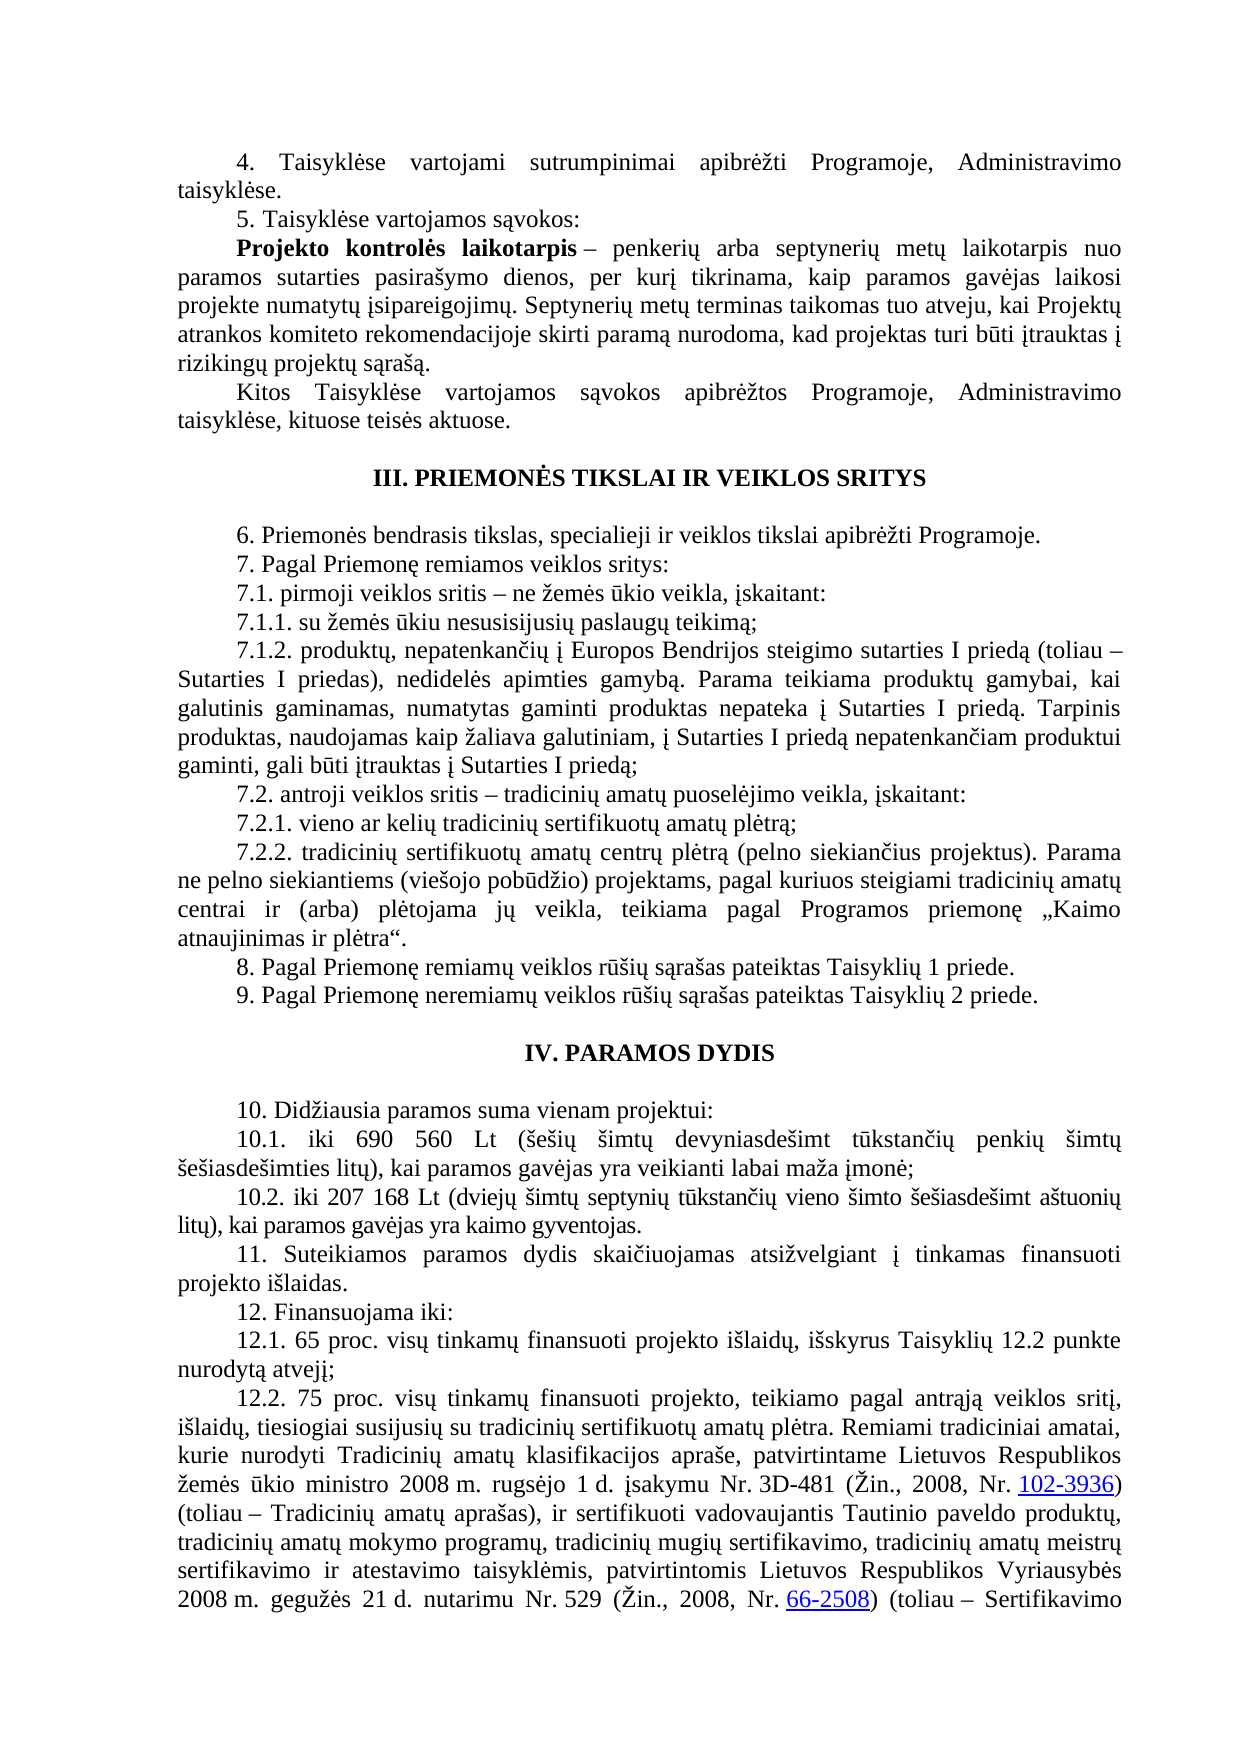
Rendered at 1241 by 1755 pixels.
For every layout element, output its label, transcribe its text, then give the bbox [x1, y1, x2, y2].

text 11. Suteikiamos paramos dydis skaičiuojamas atsižvelgiant į tinkamas finansuoti projekto išlaidas. [177, 1239, 1122, 1297]
text Projekto kontrolės laikotarpis – penkerių arba septynerių metų laikotarpis nuo paramos sutarties pasirašymo dienos, per kurį tikrinama, kaip paramos gavėjas laikosi projekte numatytų įsipareigojimų. Septynerių metų terminas taikomas tuo atveju, kai Projektų atrankos komiteto rekomendacijoje skirti paramą nurodoma, kad projektas turi būti įtrauktas į rizikingų projektų sąrašą. [177, 233, 1122, 377]
text 7.2.1. vieno ar kelių tradicinių sertifikuotų amatų plėtrą; [177, 808, 1122, 837]
text 7.2. antroji veiklos sritis – tradicinių amatų puoselėjimo veikla, įskaitant: [177, 779, 1122, 808]
text 9. Pagal Priemonę neremiamų veiklos rūšių sąrašas pateiktas Taisyklių 2 priede. [177, 981, 1122, 1009]
text 12. Finansuojama iki: [177, 1297, 1122, 1326]
text Kitos Taisyklėse vartojamos sąvokos apibrėžtos Programoje, Administravimo taisyklėse, kituose teisės aktuose. [177, 377, 1122, 434]
text 7.1. pirmoji veiklos sritis – ne žemės ūkio veikla, įskaitant: [177, 578, 1122, 607]
text IV. PARAMOS DYDIS [177, 1038, 1122, 1067]
text 10.2. iki 207 168 Lt (dviejų šimtų septynių tūkstančių vieno šimto šešiasdešimt aštuonių litų), kai paramos gavėjas yra kaimo gyventojas. [177, 1182, 1122, 1239]
text 4. Taisyklėse vartojami sutrumpinimai apibrėžti Programoje, Administravimo taisyklėse. [177, 147, 1122, 204]
text 7.1.1. su žemės ūkiu nesusisijusių paslaugų teikimą; [177, 607, 1122, 636]
text 8. Pagal Priemonę remiamų veiklos rūšių sąrašas pateiktas Taisyklių 1 priede. [177, 952, 1122, 981]
text 10.1. iki 690 560 Lt (šešių šimtų devyniasdešimt tūkstančių penkių šimtų šešiasdešimties litų), kai paramos gavėjas yra veikianti labai maža įmonė; [177, 1124, 1122, 1182]
text 6. Priemonės bendrasis tikslas, specialieji ir veiklos tikslai apibrėžti Programoje. [177, 521, 1122, 549]
text 7.2.2. tradicinių sertifikuotų amatų centrų plėtrą (pelno siekiančius projektus). Parama ne pelno siekiantiems (viešojo pobūdžio) projektams, pagal kuriuos steigiami tradicinių amatų centrai ir (arba) plėtojama jų veikla, teikiama pagal Programos priemonę „Kaimo atnaujinimas ir plėtra“. [177, 837, 1122, 952]
text 12.1. 65 proc. visų tinkamų finansuoti projekto išlaidų, išskyrus Taisyklių 12.2 punkte nurodytą atvejį; [177, 1326, 1122, 1383]
text 10. Didžiausia paramos suma vienam projektui: [177, 1096, 1122, 1124]
text 7. Pagal Priemonę remiamos veiklos sritys: [177, 549, 1122, 578]
text 12.2. 75 proc. visų tinkamų finansuoti projekto, teikiamo pagal antrąją veiklos sritį, išlaidų, tiesiogiai susijusių su tradicinių sertifikuotų amatų plėtra. Remiami tradiciniai amatai, kurie nurodyti Tradicinių amatų klasifikacijos apraše, patvirtintame Lietuvos Respublikos žemės ūkio ministro 2008 m. rugsėjo 1 d. įsakymu Nr. 3D-481 (Žin., 2008, Nr. 102-3936) (toliau – Tradicinių amatų aprašas), ir sertifikuoti vadovaujantis Tautinio paveldo produktų, tradicinių amatų mokymo programų, tradicinių mugių sertifikavimo, tradicinių amatų meistrų sertifikavimo ir atestavimo taisyklėmis, patvirtintomis Lietuvos Respublikos Vyriausybės 2008 m. gegužės 21 d. nutarimu Nr. 529 (Žin., 2008, Nr. 66-2508) (toliau – Sertifikavimo [177, 1383, 1122, 1613]
text III. PRIEMONĖS TIKSLAI IR VEIKLOS SRITYS [177, 463, 1122, 492]
text 7.1.2. produktų, nepatenkančių į Europos Bendrijos steigimo sutarties I priedą (toliau – Sutarties I priedas), nedidelės apimties gamybą. Parama teikiama produktų gamybai, kai galutinis gaminamas, numatytas gaminti produktas nepateka į Sutarties I priedą. Tarpinis produktas, naudojamas kaip žaliava galutiniam, į Sutarties I priedą nepatenkančiam produktui gaminti, gali būti įtrauktas į Sutarties I priedą; [177, 636, 1122, 779]
text 5. Taisyklėse vartojamos sąvokos: [177, 204, 1122, 233]
